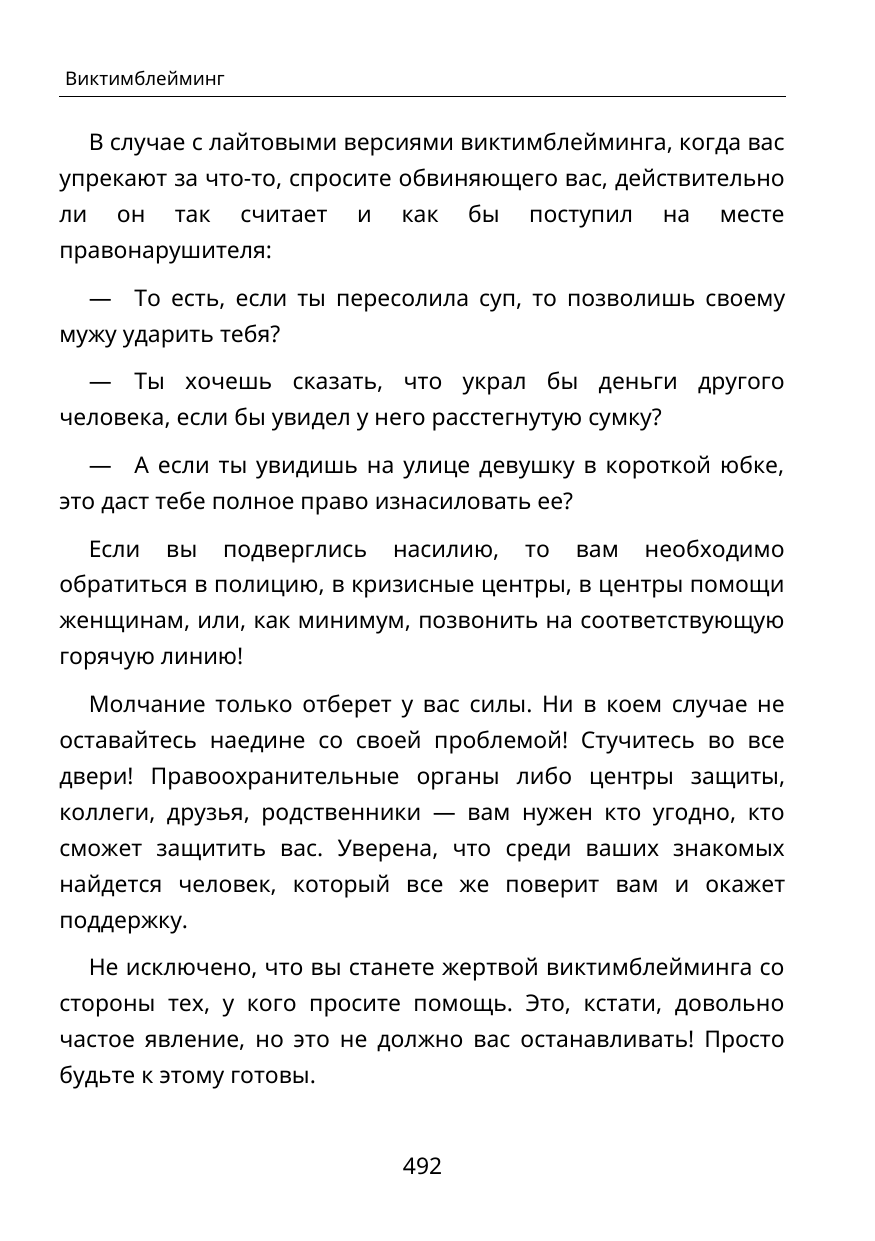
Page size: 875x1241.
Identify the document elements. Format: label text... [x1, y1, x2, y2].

list Ты хочешь сказать, что украл бы деньги другого человека, если бы увидел у него расстегнутую сумку? [59, 365, 786, 432]
text В случае с лайтовыми версиями виктимблейминга, когда вас упрекают за что-то, спросите обвиняющего вас, действительно ли он так считает и как бы поступил на месте правонарушителя: [59, 126, 786, 265]
list То есть, если ты пересолила суп, то позволишь своему мужу ударить тебя? [59, 282, 786, 349]
text Молчание только отберет у вас силы. Ни в коем случае не оставайтесь наедине со своей проблемой! Стучитесь во все двери! Правоохранительные органы либо центры защиты, коллеги, друзья, родственники — вам нужен кто угодно, кто сможет защитить вас. Уверена, что среди ваших знакомых найдется человек, который все же поверит вам и окажет поддержку. [59, 688, 786, 935]
list А если ты увидишь на улице девушку в короткой юбке, это даст тебе полное право изнасиловать ее? [59, 449, 786, 516]
text Не исключено, что вы станете жертвой виктимблейминга со стороны тех, у кого просите помощь. Это, кстати, довольно частое явление, но это не должно вас останавливать! Просто будьте к этому готовы. [59, 951, 786, 1090]
text Если вы подверглись насилию, то вам необходимо обратиться в полицию, в кризисные центры, в центры помощи женщинам, или, как минимум, позвонить на соответствующую горячую линию! [59, 532, 786, 672]
